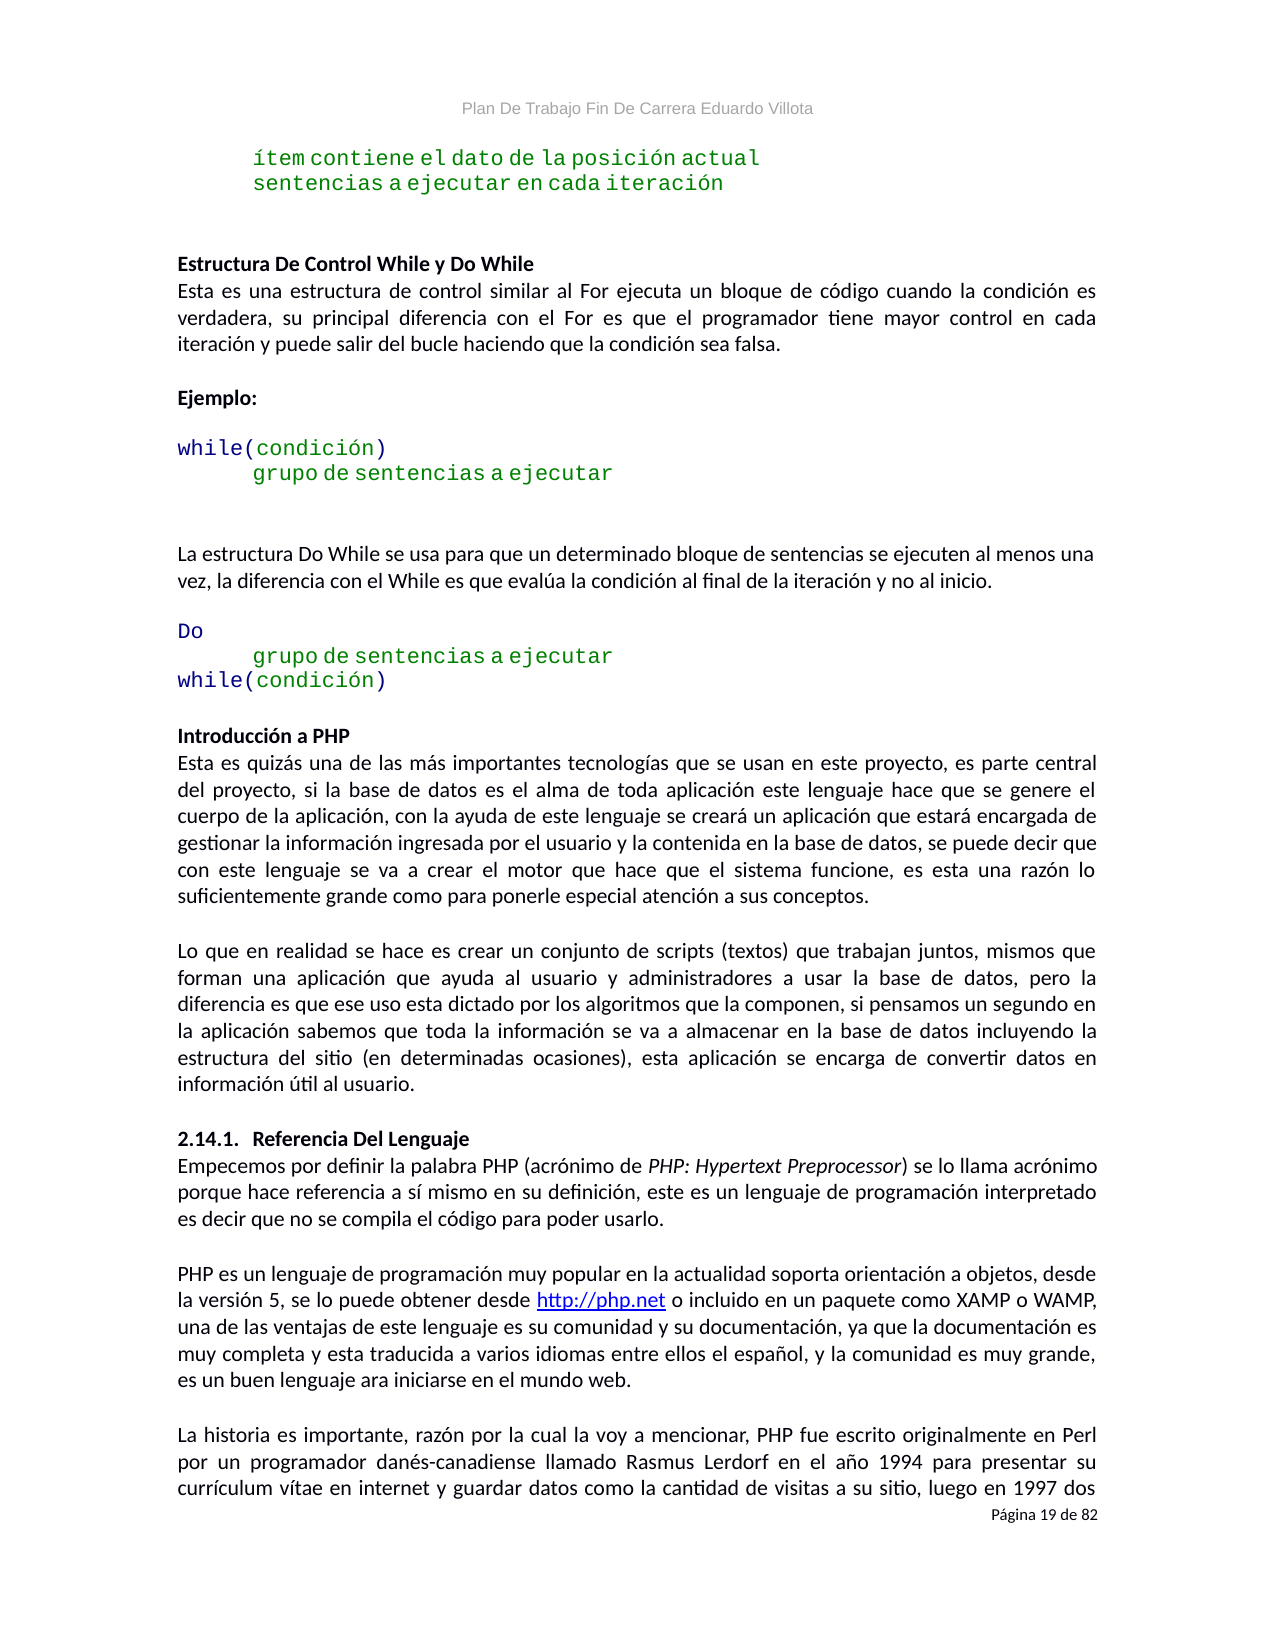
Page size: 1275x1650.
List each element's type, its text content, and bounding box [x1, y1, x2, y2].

text ítem contiene el dato de la posición actual [177, 148, 1098, 172]
text while(condición) [177, 437, 1098, 462]
text grupo de sentencias a ejecutar [177, 645, 1098, 670]
text Estructura De Control While y Do While [177, 251, 1098, 277]
text 2.14.1. Referencia Del Lenguaje [177, 1125, 1098, 1152]
text Introducción a PHP [177, 722, 1098, 749]
text PHP es un lenguaje de programación muy popular en la actualidad soporta orientación a objetos, desde la versión 5, se lo puede obtener desde http://php.net o incluido en un paquete como XAMP o WAMP, una de las ventajas de este lenguaje es su comunidad y su documentación, ya que la documentación es muy completa y esta traducida a varios idiomas entre ellos el español, y la comunidad es muy grande, es un buen lenguaje ara iniciarse en el mundo web. [177, 1260, 1098, 1393]
text Empecemos por definir la palabra PHP (acrónimo de PHP: Hypertext Preprocessor) se lo llama acrónimo porque hace referencia a sí mismo en su definición, este es un lenguaje de programación interpretado es decir que no se compila el código para poder usarlo. [177, 1152, 1098, 1232]
text Esta es una estructura de control similar al For ejecuta un bloque de código cuando la condición es verdadera, su principal diferencia con el For es que el programador tiene mayor control en cada iteración y puede salir del bucle haciendo que la condición sea falsa. [177, 277, 1098, 357]
text Ejemplo: [177, 384, 1098, 411]
text La estructura Do While se usa para que un determinado bloque de sentencias se ejecuten al menos una vez, la diferencia con el While es que evalúa la condición al final de la iteración y no al inicio. [177, 540, 1098, 593]
text Esta es quizás una de las más importantes tecnologías que se usan en este proyecto, es parte central del proyecto, si la base de datos es el alma de toda aplicación este lenguaje hace que se genere el cuerpo de la aplicación, con la ayuda de este lenguaje se creará un aplicación que estará encargada de gestionar la información ingresada por el usuario y la contenida en la base de datos, se puede decir que con este lenguaje se va a crear el motor que hace que el sistema funcione, es esta una razón lo suficientemente grande como para ponerle especial atención a sus conceptos. [177, 749, 1098, 909]
text Do [177, 620, 1098, 645]
text La historia es importante, razón por la cual la voy a mencionar, PHP fue escrito originalmente en Perl por un programador danés-canadiense llamado Rasmus Lerdorf en el año 1994 para presentar su currículum vítae en internet y guardar datos como la cantidad de visitas a su sitio, luego en 1997 dos [177, 1421, 1098, 1501]
text grupo de sentencias a ejecutar [177, 462, 1098, 487]
text Lo que en realidad se hace es crear un conjunto de scripts (textos) que trabajan juntos, mismos que forman una aplicación que ayuda al usuario y administradores a usar la base de datos, pero la diferencia es que ese uso esta dictado por los algoritmos que la componen, si pensamos un segundo en la aplicación sabemos que toda la información se va a almacenar en la base de datos incluyendo la estructura del sitio (en determinadas ocasiones), esta aplicación se encarga de convertir datos en información útil al usuario. [177, 937, 1098, 1097]
text sentencias a ejecutar en cada iteración [177, 172, 1098, 197]
text while(condición) [177, 670, 1098, 694]
